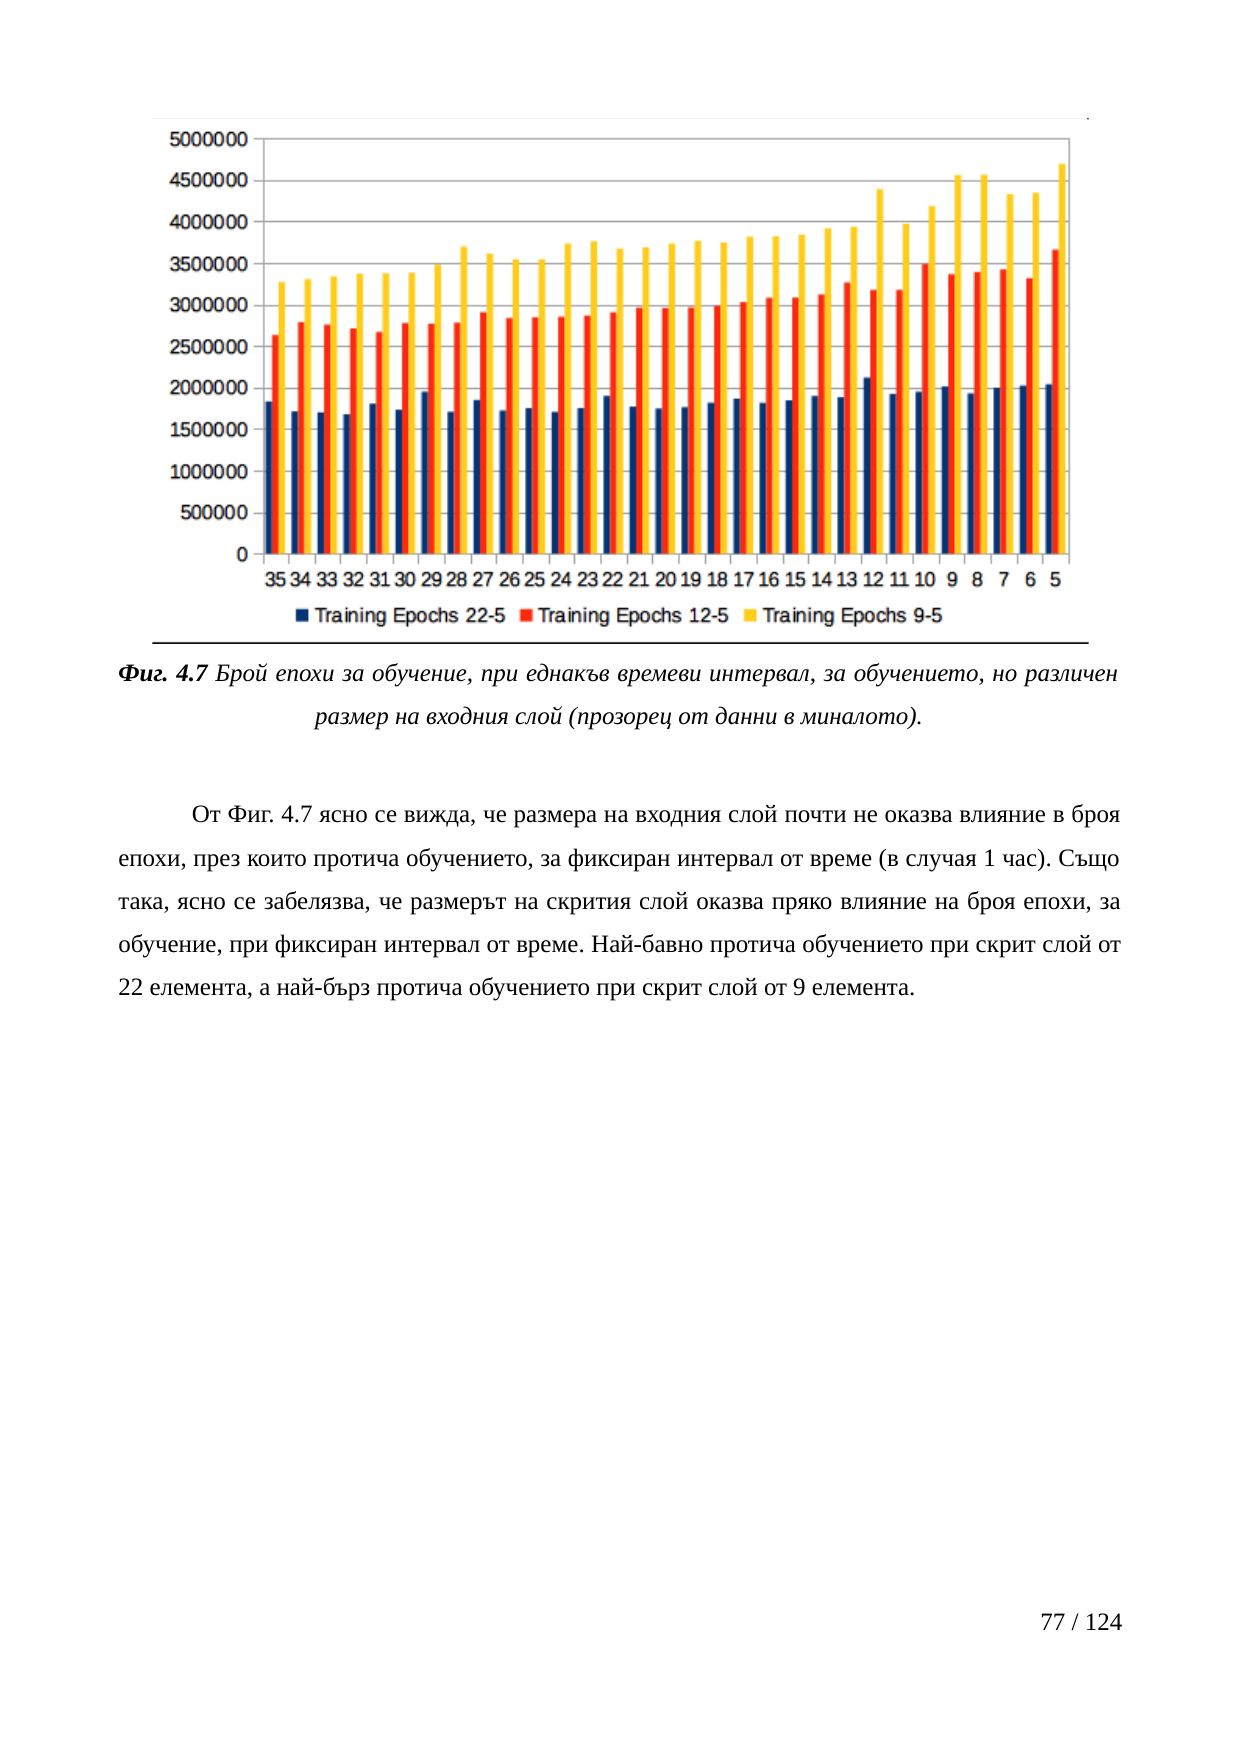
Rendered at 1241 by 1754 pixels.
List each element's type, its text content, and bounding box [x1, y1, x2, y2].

picture [151, 118, 1089, 644]
text От Фиг. 4.7 ясно се вижда, че размера на входния слой почти не оказва влияние в броя епохи, през които протича обучението, за фиксиран интервал от време (в случая 1 час). Също така, ясно се забелязва, че размерът на скрития слой оказва пряко влияние на броя епохи, за обучение, при фиксиран интервал от време. Най-бавно протича обучението при скрит слой от 22 елемента, а най-бърз протича обучението при скрит слой от 9 елемента. [118, 799, 1122, 1001]
text Фиг. 4.7 Брой епохи за обучение, при еднакъв времеви интервал, за обучението, но различен размер на входния слой (прозорец от данни в миналото). [118, 644, 1122, 729]
